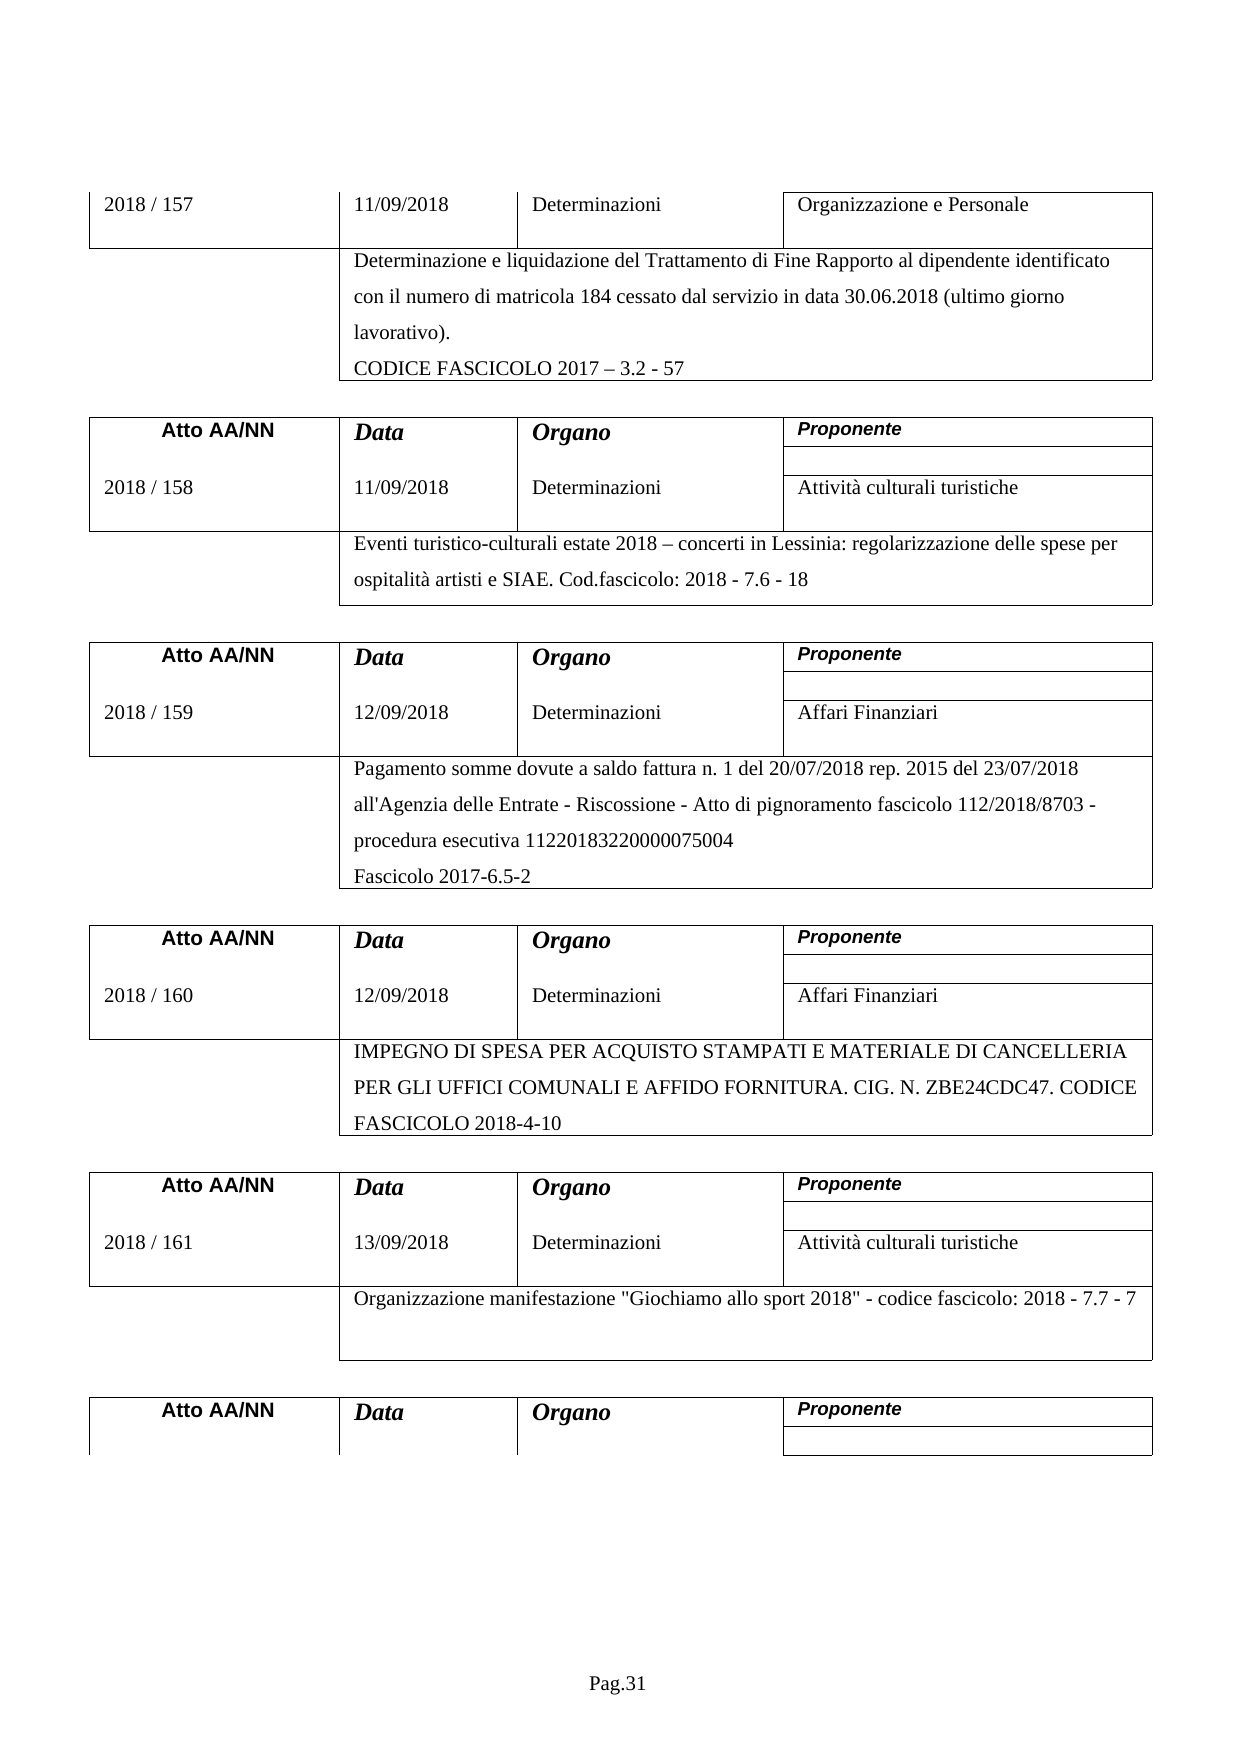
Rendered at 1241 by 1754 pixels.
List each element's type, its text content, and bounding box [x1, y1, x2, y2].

table_header Data [340, 418, 517, 446]
table_cell [89, 1040, 339, 1135]
table_header Atto AA/NN [90, 418, 339, 446]
table_cell [90, 1426, 339, 1455]
table_header Organo [518, 926, 783, 954]
table_cell [89, 1360, 339, 1397]
table_cell Organizzazione manifestazione "Giochiamo allo sport 2018" - codice fascicolo: 2018 - 7.7 - 7 [340, 1287, 1152, 1360]
table_header Proponente [784, 418, 1152, 446]
table_cell [784, 955, 1152, 983]
table_cell Determinazioni [518, 700, 783, 756]
table_header Organo [518, 1398, 783, 1426]
table_header Organo [518, 1173, 783, 1201]
table_cell [339, 1136, 1152, 1172]
table_cell Determinazione e liquidazione del Trattamento di Fine Rapporto al dipendente identificato con il numero di matricola 184 cessato dal servizio in data 30.06.2018 (ultimo giorno lavorativo). CODICE FASCICOLO 2017 – 3.2 - 57 [340, 249, 1152, 380]
table_cell [518, 1201, 783, 1230]
table_cell 2018 / 161 [90, 1230, 339, 1286]
table_cell [90, 671, 339, 700]
table_cell 2018 / 157 [90, 192, 339, 247]
table_cell [89, 249, 339, 380]
table_cell [518, 1426, 783, 1455]
table_cell [784, 672, 1152, 700]
table_cell Organizzazione e Personale [784, 193, 1152, 247]
table_cell [90, 954, 339, 983]
table_cell 2018 / 160 [90, 983, 339, 1038]
table_header Proponente [784, 926, 1152, 954]
table_cell [340, 1201, 517, 1230]
table_cell [89, 1287, 339, 1360]
table_cell [89, 605, 339, 642]
table_cell Attività culturali turistiche [784, 1231, 1152, 1286]
table_cell [340, 1426, 517, 1455]
table_cell Pagamento somme dovute a saldo fattura n. 1 del 20/07/2018 rep. 2015 del 23/07/2018 all'Agenzia delle Entrate - Riscossione - Atto di pignoramento fascicolo 112/2018/8703 - procedura esecutiva 11220183220000075004 Fascicolo 2017-6.5-2 [340, 757, 1152, 888]
table_cell 13/09/2018 [340, 1230, 517, 1286]
table_cell [340, 671, 517, 700]
table_cell Eventi turistico-culturali estate 2018 – concerti in Lessinia: regolarizzazione delle spese per ospitalità artisti e SIAE. Cod.fascicolo: 2018 - 7.6 - 18 [340, 532, 1152, 605]
table_cell [784, 1202, 1152, 1230]
table_cell 2018 / 159 [90, 700, 339, 756]
table_header Atto AA/NN [90, 1398, 339, 1426]
table_header Organo [518, 418, 783, 446]
table_cell [339, 381, 1152, 417]
table_cell [89, 1135, 339, 1172]
table_cell [89, 757, 339, 888]
table_cell Attività culturali turistiche [784, 476, 1152, 531]
table_header Proponente [784, 1398, 1152, 1426]
table_cell [90, 1201, 339, 1230]
table_cell [784, 447, 1152, 475]
table_header Data [340, 1173, 517, 1201]
table_cell Determinazioni [518, 983, 783, 1038]
table_cell [90, 446, 339, 475]
table_cell [339, 889, 1152, 925]
table_cell [784, 1427, 1152, 1455]
table_header Atto AA/NN [90, 926, 339, 954]
table_cell Determinazioni [518, 475, 783, 531]
table_cell 2018 / 158 [90, 475, 339, 531]
table_cell [339, 1361, 1152, 1397]
table_header Atto AA/NN [90, 1173, 339, 1201]
table_cell Determinazioni [518, 1230, 783, 1286]
table_cell [518, 671, 783, 700]
table_cell [339, 606, 1152, 642]
table_cell [518, 954, 783, 983]
table_header Data [340, 1398, 517, 1426]
table_cell [518, 446, 783, 475]
table_header Proponente [784, 643, 1152, 671]
table_cell 12/09/2018 [340, 700, 517, 756]
table_header Data [340, 643, 517, 671]
table_cell [89, 380, 339, 417]
table_cell 11/09/2018 [340, 192, 517, 247]
table_cell 12/09/2018 [340, 983, 517, 1038]
table_header Data [340, 926, 517, 954]
table_cell Affari Finanziari [784, 984, 1152, 1038]
table_header Organo [518, 643, 783, 671]
table_cell 11/09/2018 [340, 475, 517, 531]
table_cell Determinazioni [518, 192, 783, 247]
table_header Atto AA/NN [90, 643, 339, 671]
table_cell [340, 954, 517, 983]
table_cell IMPEGNO DI SPESA PER ACQUISTO STAMPATI E MATERIALE DI CANCELLERIA PER GLI UFFICI COMUNALI E AFFIDO FORNITURA. CIG. N. ZBE24CDC47. CODICE FASCICOLO 2018-4-10 [340, 1040, 1152, 1135]
table_cell Affari Finanziari [784, 701, 1152, 756]
table_cell [340, 446, 517, 475]
table_header Proponente [784, 1173, 1152, 1201]
table_cell [89, 532, 339, 605]
table_cell [89, 888, 339, 925]
